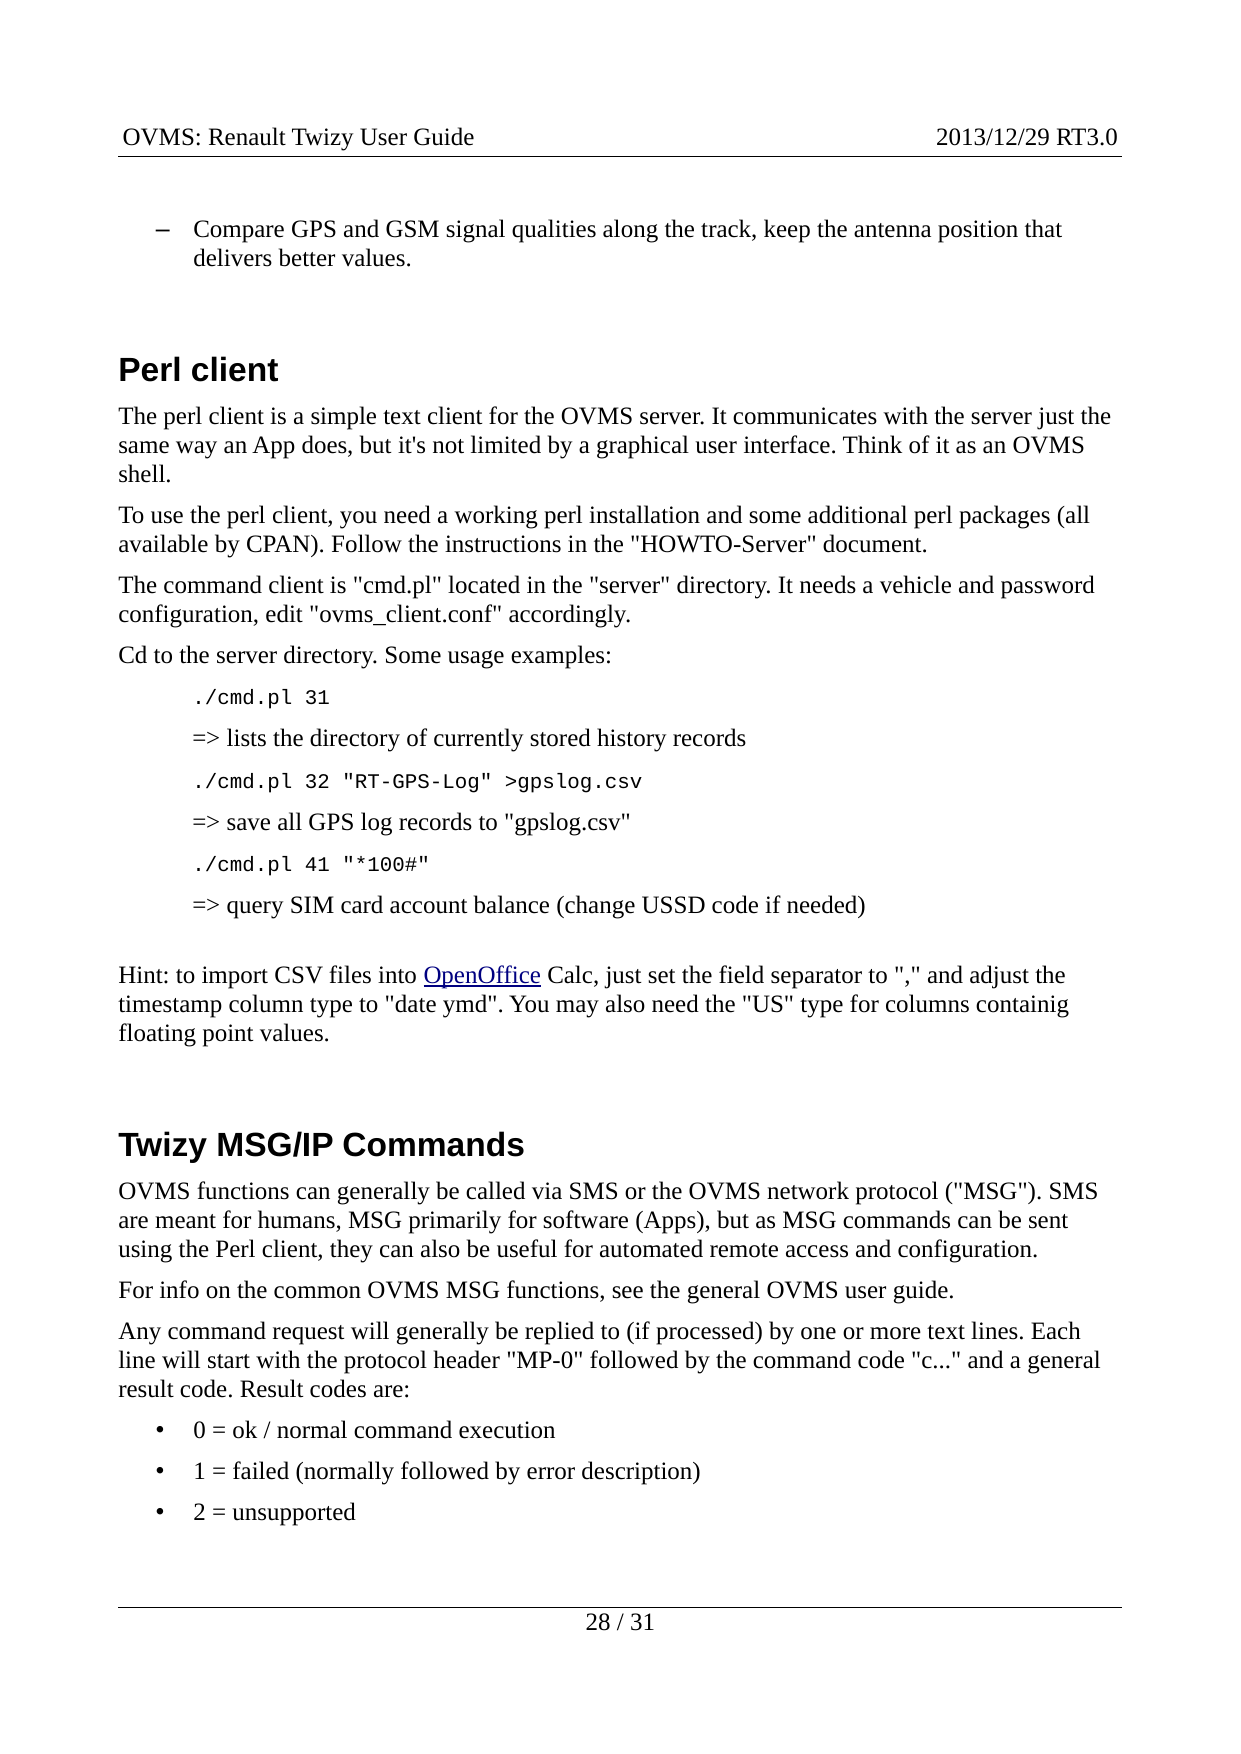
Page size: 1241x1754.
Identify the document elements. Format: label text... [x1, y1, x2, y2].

text => save all GPS log records to "gpslog.csv" [118, 807, 1122, 836]
text => lists the directory of currently stored history records [118, 723, 1122, 752]
text ./cmd.pl 41 "*100#" [118, 848, 1122, 878]
text ./cmd.pl 31 [118, 681, 1122, 711]
text => query SIM card account balance (change USSD code if needed) [118, 890, 1122, 919]
text To use the perl client, you need a working perl installation and some additional perl packages (all available by CPAN). Follow the instructions in the "HOWTO-Server" document. [118, 500, 1122, 558]
text Cd to the server directory. Some usage examples: [118, 640, 1122, 669]
text The command client is "cmd.pl" located in the "server" directory. It needs a vehicle and password configuration, edit "ovms_client.conf" accordingly. [118, 570, 1122, 628]
list Compare GPS and GSM signal qualities along the track, keep the antenna position that delivers better values. [156, 214, 1122, 271]
list 0 = ok / normal command execution [156, 1415, 1122, 1444]
list 1 = failed (normally followed by error description) [156, 1456, 1122, 1485]
subtitle Perl client [118, 350, 1122, 389]
text The perl client is a simple text client for the OVMS server. It communicates with the server just the same way an App does, but it's not limited by a graphical user interface. Think of it as an OVMS shell. [118, 401, 1122, 488]
text OVMS functions can generally be called via SMS or the OVMS network protocol ("MSG"). SMS are meant for humans, MSG primarily for software (Apps), but as MSG commands can be sent using the Perl client, they can also be useful for automated remote access and configuration. [118, 1176, 1122, 1262]
text ./cmd.pl 32 "RT-GPS-Log" >gpslog.csv [118, 765, 1122, 794]
text Hint: to import CSV files into OpenOffice Calc, just set the field separator to "," and adjust the timestamp column type to "date ymd". You may also need the "US" type for columns containig floating point values. [118, 931, 1122, 1046]
text Any command request will generally be replied to (if processed) by one or more text lines. Each line will start with the protocol header "MP-0" followed by the command code "c..." and a general result code. Result codes are: [118, 1316, 1122, 1402]
text For info on the common OVMS MSG functions, see the general OVMS user guide. [118, 1275, 1122, 1304]
list 2 = unsupported [156, 1497, 1122, 1526]
subtitle Twizy MSG/IP Commands [118, 1125, 1122, 1164]
